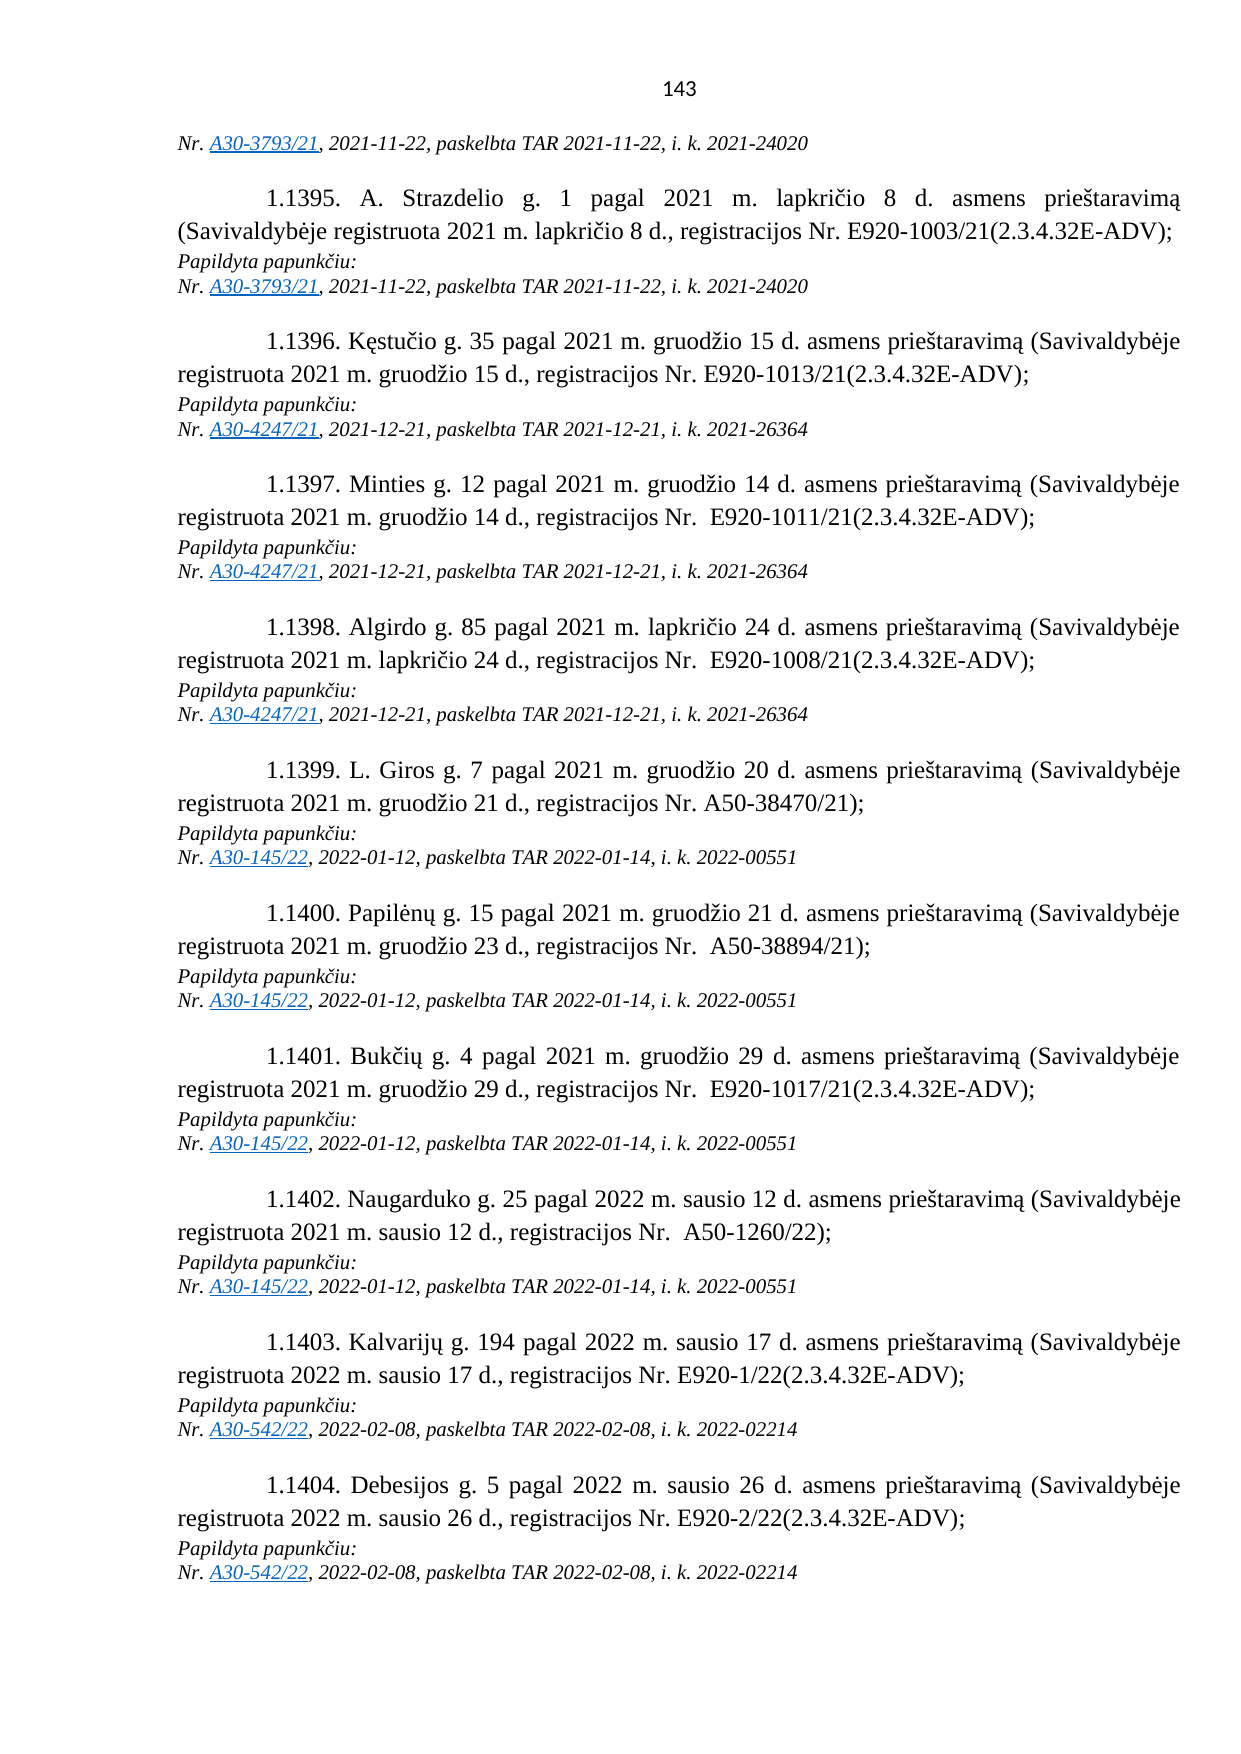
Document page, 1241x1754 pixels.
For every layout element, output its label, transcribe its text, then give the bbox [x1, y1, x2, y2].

text 1.1395. A. Strazdelio g. 1 pagal 2021 m. lapkričio 8 d. asmens prieštaravimą (Savivaldybėje registruota 2021 m. lapkričio 8 d., registracijos Nr. E920-1003/21(2.3.4.32E-ADV); [177, 183, 1181, 245]
text Papildyta papunkčiu: [177, 1393, 1181, 1417]
text Papildyta papunkčiu: [177, 392, 1181, 416]
text Nr. A30-3793/21, 2021-11-22, paskelbta TAR 2021-11-22, i. k. 2021-24020 [177, 273, 1181, 298]
text Nr. A30-4247/21, 2021-12-21, paskelbta TAR 2021-12-21, i. k. 2021-26364 [177, 416, 1181, 441]
text 1.1396. Kęstučio g. 35 pagal 2021 m. gruodžio 15 d. asmens prieštaravimą (Savivaldybėje registruota 2021 m. gruodžio 15 d., registracijos Nr. E920-1013/21(2.3.4.32E-ADV); [177, 326, 1181, 388]
text 1.1401. Bukčių g. 4 pagal 2021 m. gruodžio 29 d. asmens prieštaravimą (Savivaldybėje registruota 2021 m. gruodžio 29 d., registracijos Nr. E920-1017/21(2.3.4.32E-ADV); [177, 1041, 1181, 1103]
text 1.1399. L. Giros g. 7 pagal 2021 m. gruodžio 20 d. asmens prieštaravimą (Savivaldybėje registruota 2021 m. gruodžio 21 d., registracijos Nr. A50-38470/21); [177, 755, 1181, 817]
text Papildyta papunkčiu: [177, 1107, 1181, 1131]
text Nr. A30-4247/21, 2021-12-21, paskelbta TAR 2021-12-21, i. k. 2021-26364 [177, 559, 1181, 583]
text Papildyta papunkčiu: [177, 1536, 1181, 1560]
text Papildyta papunkčiu: [177, 678, 1181, 702]
text 1.1403. Kalvarijų g. 194 pagal 2022 m. sausio 17 d. asmens prieštaravimą (Savivaldybėje registruota 2022 m. sausio 17 d., registracijos Nr. E920-1/22(2.3.4.32E-ADV); [177, 1327, 1181, 1388]
text 1.1398. Algirdo g. 85 pagal 2021 m. lapkričio 24 d. asmens prieštaravimą (Savivaldybėje registruota 2021 m. lapkričio 24 d., registracijos Nr. E920-1008/21(2.3.4.32E-ADV); [177, 612, 1181, 674]
text 1.1400. Papilėnų g. 15 pagal 2021 m. gruodžio 21 d. asmens prieštaravimą (Savivaldybėje registruota 2021 m. gruodžio 23 d., registracijos Nr. A50-38894/21); [177, 898, 1181, 960]
text Nr. A30-3793/21, 2021-11-22, paskelbta TAR 2021-11-22, i. k. 2021-24020 [177, 131, 1181, 155]
text Nr. A30-145/22, 2022-01-12, paskelbta TAR 2022-01-14, i. k. 2022-00551 [177, 1274, 1181, 1298]
text Papildyta papunkčiu: [177, 821, 1181, 845]
text Nr. A30-542/22, 2022-02-08, paskelbta TAR 2022-02-08, i. k. 2022-02214 [177, 1560, 1181, 1584]
text Papildyta papunkčiu: [177, 249, 1181, 273]
text Nr. A30-145/22, 2022-01-12, paskelbta TAR 2022-01-14, i. k. 2022-00551 [177, 1131, 1181, 1155]
text Papildyta papunkčiu: [177, 1250, 1181, 1274]
text 1.1402. Naugarduko g. 25 pagal 2022 m. sausio 12 d. asmens prieštaravimą (Savivaldybėje registruota 2021 m. sausio 12 d., registracijos Nr. A50-1260/22); [177, 1184, 1181, 1246]
text Papildyta papunkčiu: [177, 535, 1181, 559]
text Nr. A30-145/22, 2022-01-12, paskelbta TAR 2022-01-14, i. k. 2022-00551 [177, 988, 1181, 1012]
text Nr. A30-542/22, 2022-02-08, paskelbta TAR 2022-02-08, i. k. 2022-02214 [177, 1417, 1181, 1441]
text Nr. A30-4247/21, 2021-12-21, paskelbta TAR 2021-12-21, i. k. 2021-26364 [177, 702, 1181, 726]
text Nr. A30-145/22, 2022-01-12, paskelbta TAR 2022-01-14, i. k. 2022-00551 [177, 845, 1181, 869]
text 1.1404. Debesijos g. 5 pagal 2022 m. sausio 26 d. asmens prieštaravimą (Savivaldybėje registruota 2022 m. sausio 26 d., registracijos Nr. E920-2/22(2.3.4.32E-ADV); [177, 1470, 1181, 1531]
text Papildyta papunkčiu: [177, 964, 1181, 988]
text 1.1397. Minties g. 12 pagal 2021 m. gruodžio 14 d. asmens prieštaravimą (Savivaldybėje registruota 2021 m. gruodžio 14 d., registracijos Nr. E920-1011/21(2.3.4.32E-ADV); [177, 469, 1181, 531]
